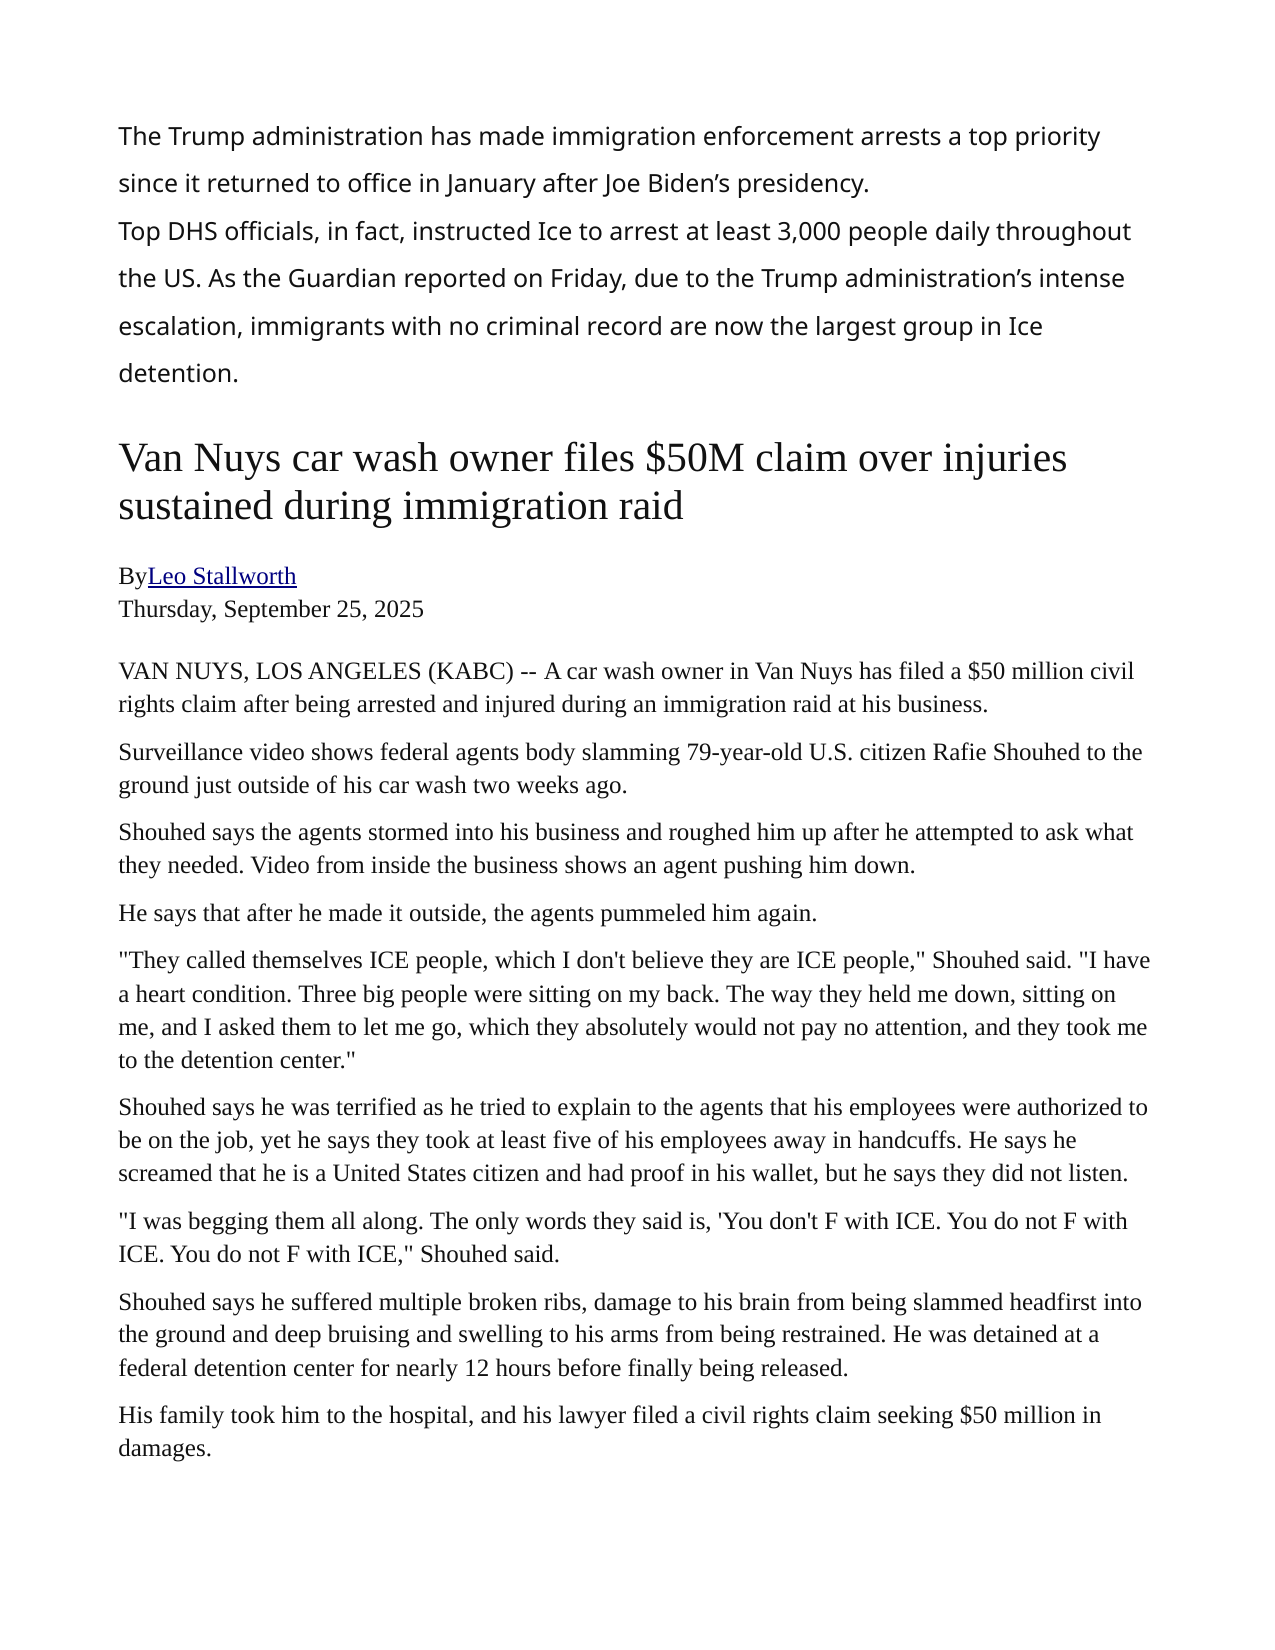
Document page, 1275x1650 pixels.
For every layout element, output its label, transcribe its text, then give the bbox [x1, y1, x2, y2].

text Shouhed says he suffered multiple broken ribs, damage to his brain from being slammed headfirst into the ground and deep bruising and swelling to his arms from being restrained. He was detained at a federal detention center for nearly 12 hours before finally being released. [118, 1287, 1157, 1381]
text The Trump administration has made immigration enforcement arrests a top priority since it returned to office in January after Joe Biden’s presidency. [118, 118, 1157, 200]
text He says that after he made it outside, the agents pummeled him again. [118, 898, 1157, 927]
text His family took him to the hospital, and his lawyer filed a civil rights claim seeking $50 million in damages. [118, 1400, 1157, 1462]
text Thursday, September 25, 2025 [118, 594, 1157, 623]
text Surveillance video shows federal agents body slamming 79-year-old U.S. citizen Rafie Shouhed to the ground just outside of his car wash two weeks ago. [118, 737, 1157, 798]
text ByLeo Stallworth [118, 561, 1157, 590]
text "They called themselves ICE people, which I don't believe they are ICE people," Shouhed said. "I have a heart condition. Three big people were sitting on my back. The way they held me down, sitting on me, and I asked them to let me go, which they absolutely would not pay no attention, and they took me to the detention center." [118, 946, 1157, 1073]
text "I was begging them all along. The only words they said is, 'You don't F with ICE. You do not F with ICE. You do not F with ICE," Shouhed said. [118, 1206, 1157, 1268]
text Shouhed says the agents stormed into his business and roughed him up after he attempted to ask what they needed. Video from inside the business shows an agent pushing him down. [118, 817, 1157, 879]
text Top DHS officials, in fact, instructed Ice to arrest at least 3,000 people daily throughout the US. As the Guardian reported on Friday, due to the Trump administration’s intense escalation, immigrants with no criminal record are now the largest group in Ice detention. [118, 213, 1157, 390]
text VAN NUYS, LOS ANGELES (KABC) -- A car wash owner in Van Nuys has filed a $50 million civil rights claim after being arrested and injured during an immigration raid at his business. [118, 656, 1157, 718]
text Shouhed says he was terrified as he tried to explain to the agents that his employees were authorized to be on the job, yet he says they took at least five of his employees away in handcuffs. He says he screamed that he is a United States citizen and had proof in his wallet, but he says they did not listen. [118, 1092, 1157, 1187]
text Van Nuys car wash owner files $50M claim over injuries sustained during immigration raid [118, 404, 1157, 528]
